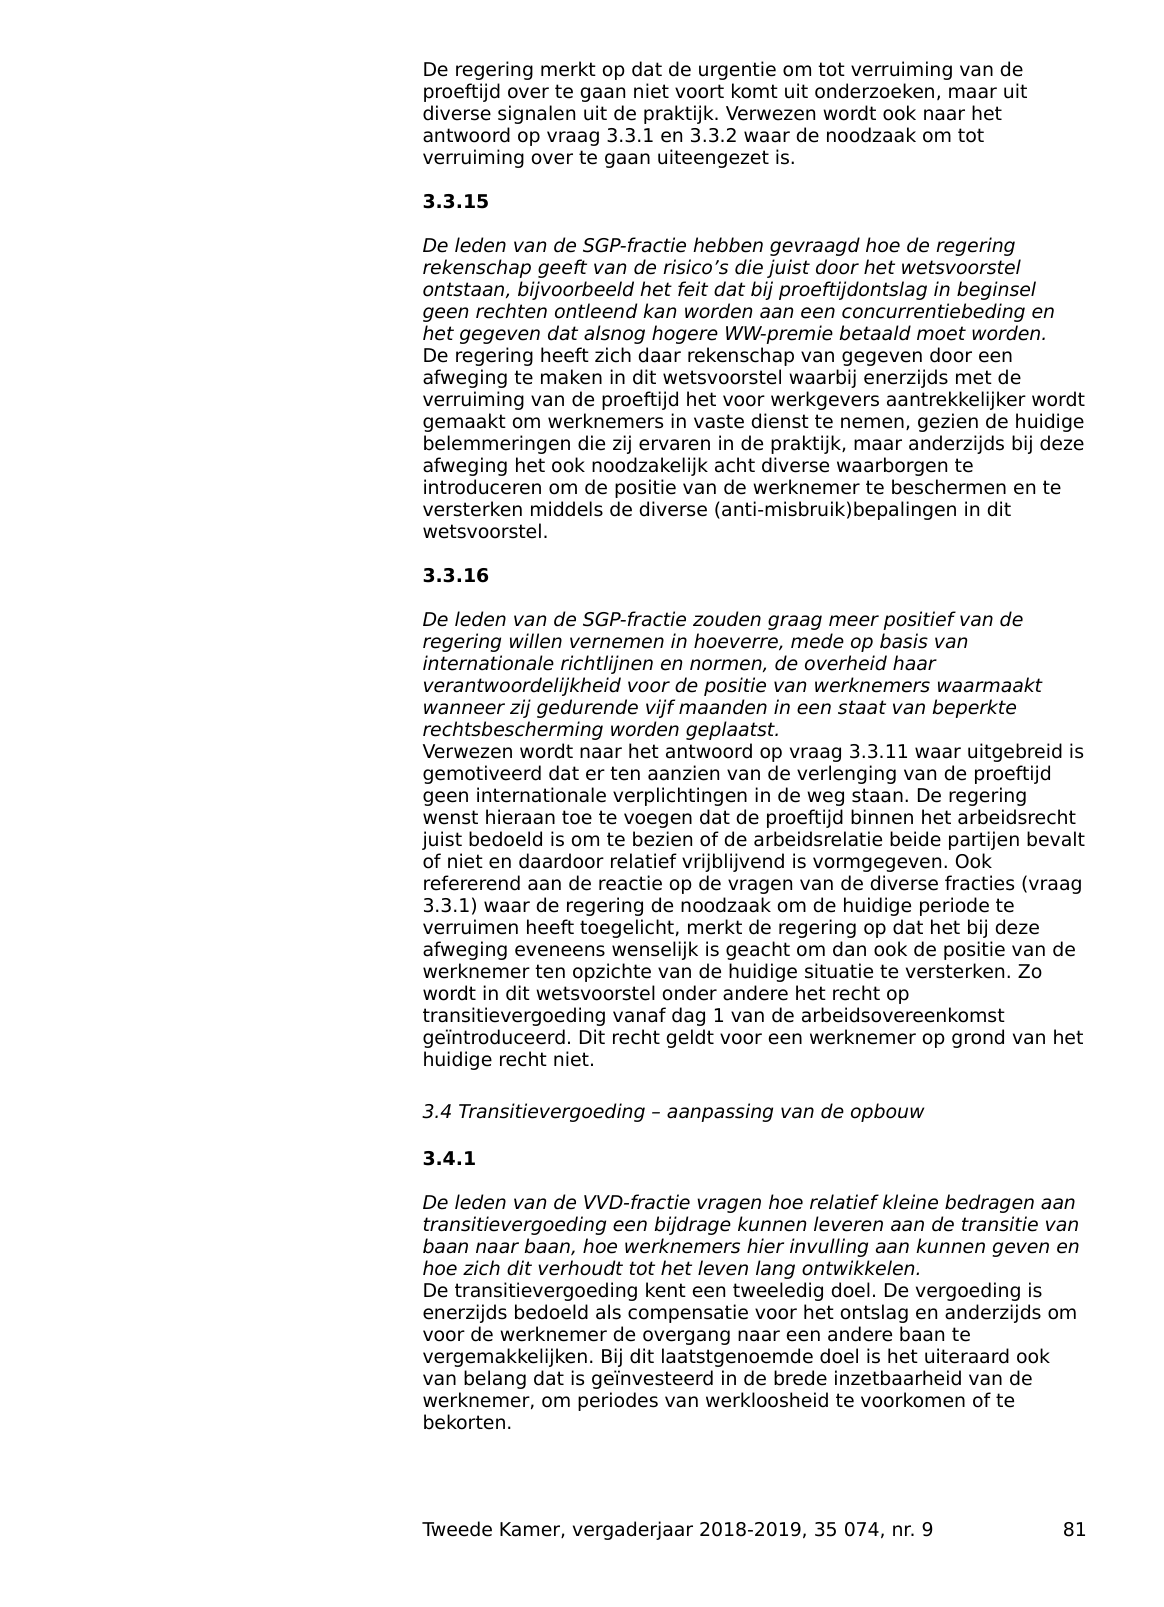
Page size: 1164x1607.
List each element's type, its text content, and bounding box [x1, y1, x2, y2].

subtitle 3.3.15 [422, 191, 1087, 213]
text De transitievergoeding kent een tweeledig doel. De vergoeding is enerzijds bedoeld als compensatie voor het ontslag en anderzijds om voor de werknemer de overgang naar een andere baan te vergemakkelijken. Bij dit laatstgenoemde doel is het uiteraard ook van belang dat is geïnvesteerd in de brede inzetbaarheid van de werknemer, om periodes van werkloosheid te voorkomen of te bekorten. [422, 1280, 1087, 1434]
text De regering merkt op dat de urgentie om tot verruiming van de proeftijd over te gaan niet voort komt uit onderzoeken, maar uit diverse signalen uit de praktijk. Verwezen wordt ook naar het antwoord op vraag 3.3.1 en 3.3.2 waar de noodzaak om tot verruiming over te gaan uiteengezet is. [422, 59, 1087, 169]
text De leden van de SGP-fractie zouden graag meer positief van de regering willen vernemen in hoeverre, mede op basis van internationale richtlijnen en normen, de overheid haar verantwoordelijkheid voor de positie van werknemers waarmaakt wanneer zij gedurende vijf maanden in een staat van beperkte rechtsbescherming worden geplaatst. [422, 609, 1087, 741]
subtitle 3.4.1 [422, 1148, 1087, 1170]
text De regering heeft zich daar rekenschap van gegeven door een afweging te maken in dit wetsvoorstel waarbij enerzijds met de verruiming van de proeftijd het voor werkgevers aantrekkelijker wordt gemaakt om werknemers in vaste dienst te nemen, gezien de huidige belemmeringen die zij ervaren in de praktijk, maar anderzijds bij deze afweging het ook noodzakelijk acht diverse waarborgen te introduceren om de positie van de werknemer te beschermen en te versterken middels de diverse (anti-misbruik)bepalingen in dit wetsvoorstel. [422, 345, 1087, 543]
text De leden van de VVD-fractie vragen hoe relatief kleine bedragen aan transitievergoeding een bijdrage kunnen leveren aan de transitie van baan naar baan, hoe werknemers hier invulling aan kunnen geven en hoe zich dit verhoudt tot het leven lang ontwikkelen. [422, 1192, 1087, 1280]
subtitle 3.3.16 [422, 565, 1087, 587]
subtitle 3.4 Transitievergoeding – aanpassing van de opbouw [422, 1101, 1087, 1123]
text De leden van de SGP-fractie hebben gevraagd hoe de regering rekenschap geeft van de risico’s die juist door het wetsvoorstel ontstaan, bijvoorbeeld het feit dat bij proeftijdontslag in beginsel geen rechten ontleend kan worden aan een concurrentiebeding en het gegeven dat alsnog hogere WW-premie betaald moet worden. [422, 235, 1087, 345]
text Verwezen wordt naar het antwoord op vraag 3.3.11 waar uitgebreid is gemotiveerd dat er ten aanzien van de verlenging van de proeftijd geen internationale verplichtingen in de weg staan. De regering wenst hieraan toe te voegen dat de proeftijd binnen het arbeidsrecht juist bedoeld is om te bezien of de arbeidsrelatie beide partijen bevalt of niet en daardoor relatief vrijblijvend is vormgegeven. Ook refererend aan de reactie op de vragen van de diverse fracties (vraag 3.3.1) waar de regering de noodzaak om de huidige periode te verruimen heeft toegelicht, merkt de regering op dat het bij deze afweging eveneens wenselijk is geacht om dan ook de positie van de werknemer ten opzichte van de huidige situatie te versterken. Zo wordt in dit wetsvoorstel onder andere het recht op transitievergoeding vanaf dag 1 van de arbeidsovereenkomst geïntroduceerd. Dit recht geldt voor een werknemer op grond van het huidige recht niet. [422, 741, 1087, 1071]
